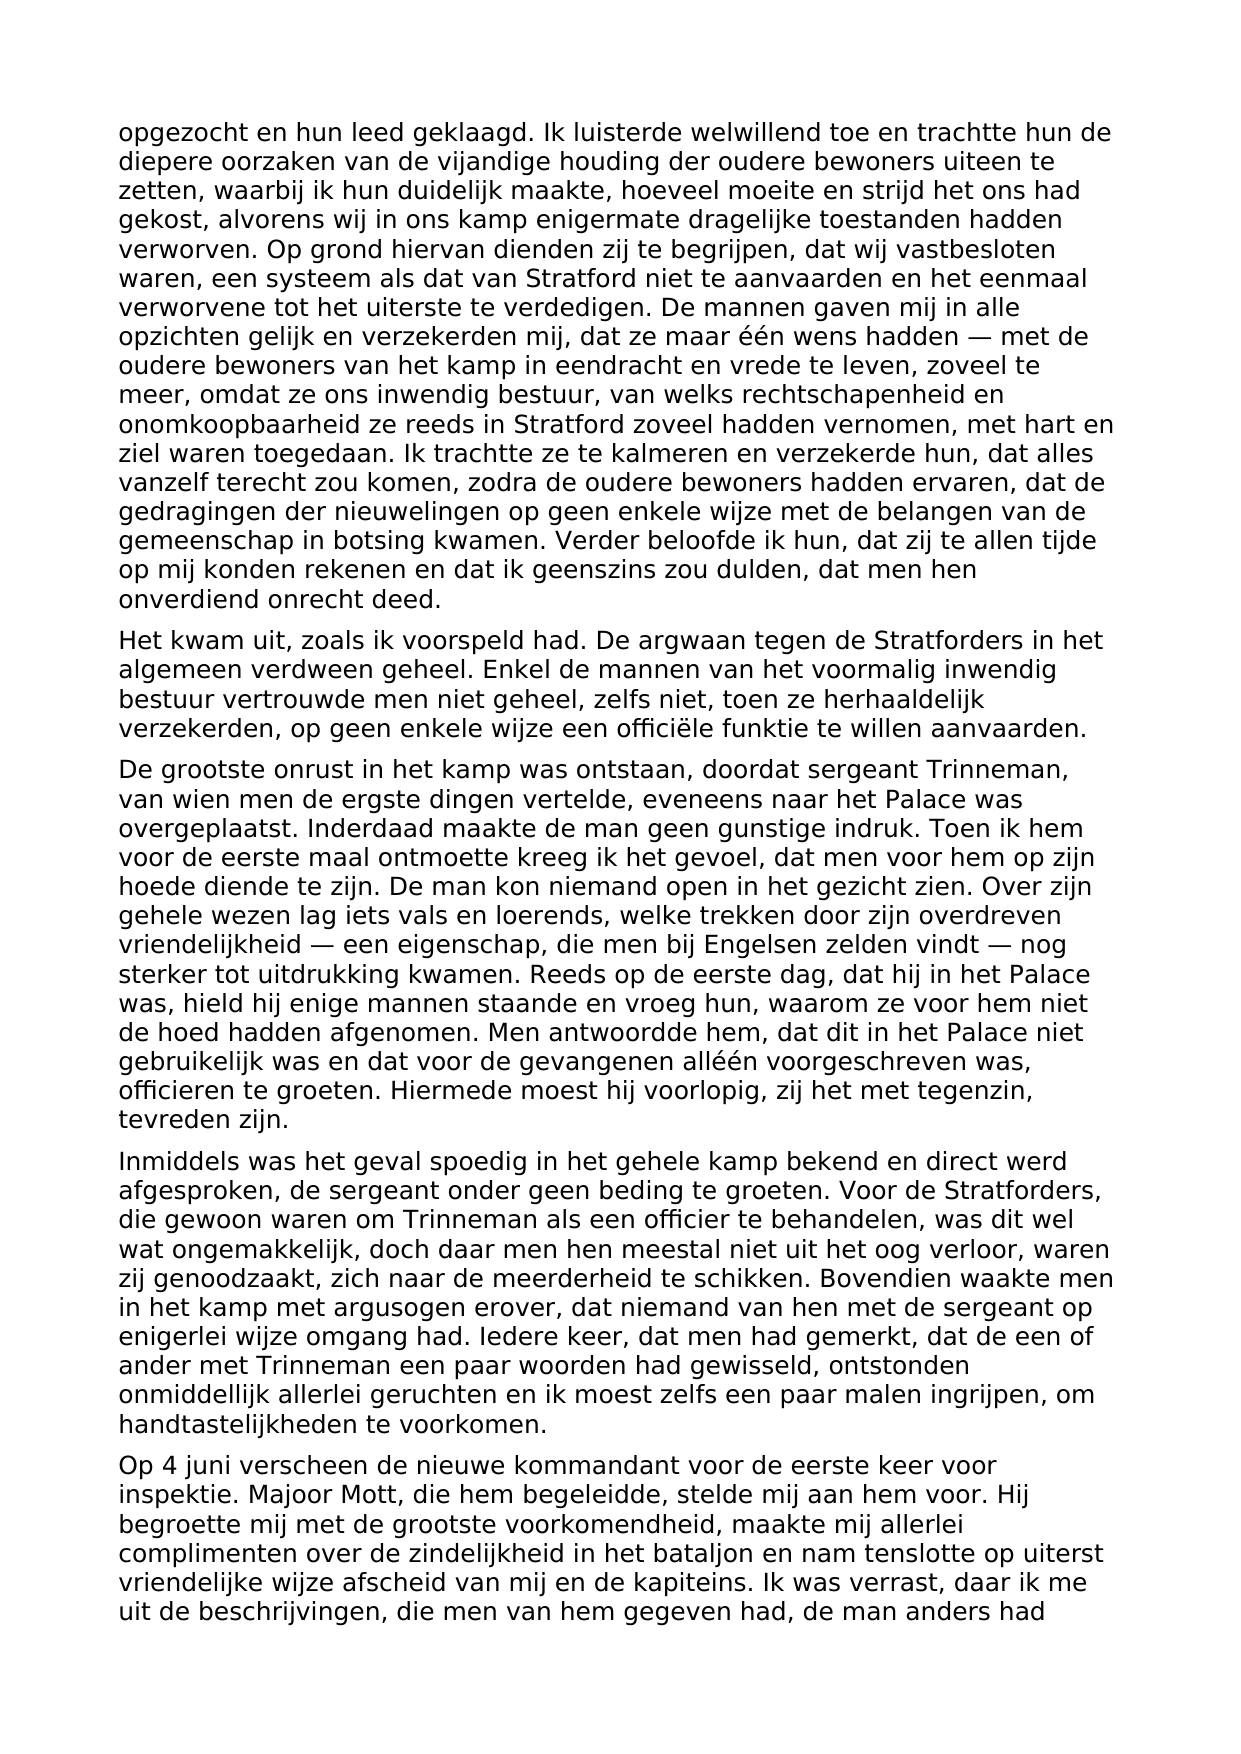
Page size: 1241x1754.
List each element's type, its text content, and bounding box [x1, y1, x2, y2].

text Inmiddels was het geval spoedig in het gehele kamp bekend en direct werd afgesproken, de sergeant onder geen beding te groeten. Voor de Stratforders, die gewoon waren om Trinneman als een officier te behandelen, was dit wel wat ongemakkelijk, doch daar men hen meestal niet uit het oog verloor, waren zij genoodzaakt, zich naar de meerderheid te schikken. Bovendien waakte men in het kamp met argusogen erover, dat niemand van hen met de sergeant op enigerlei wijze omgang had. Iedere keer, dat men had gemerkt, dat de een of ander met Trinneman een paar woorden had gewisseld, ontstonden onmiddellijk allerlei geruchten en ik moest zelfs een paar malen ingrijpen, om handtastelijkheden te voorkomen. [118, 1147, 1122, 1439]
text Het kwam uit, zoals ik voorspeld had. De argwaan tegen de Stratforders in het algemeen verdween geheel. Enkel de mannen van het voormalig inwendig bestuur vertrouwde men niet geheel, zelfs niet, toen ze herhaaldelijk verzekerden, op geen enkele wijze een officiële funktie te willen aanvaarden. [118, 626, 1122, 743]
text Op 4 juni verscheen de nieuwe kommandant voor de eerste keer voor inspektie. Majoor Mott, die hem begeleidde, stelde mij aan hem voor. Hij begroette mij met de grootste voorkomendheid, maakte mij allerlei complimenten over de zindelijkheid in het bataljon en nam tenslotte op uiterst vriendelijke wijze afscheid van mij en de kapiteins. Ik was verrast, daar ik me uit de beschrijvingen, die men van hem gegeven had, de man anders had [118, 1451, 1122, 1626]
text De grootste onrust in het kamp was ontstaan, doordat sergeant Trinneman, van wien men de ergste dingen vertelde, eveneens naar het Palace was overgeplaatst. Inderdaad maakte de man geen gunstige indruk. Toen ik hem voor de eerste maal ontmoette kreeg ik het gevoel, dat men voor hem op zijn hoede diende te zijn. De man kon niemand open in het gezicht zien. Over zijn gehele wezen lag iets vals en loerends, welke trekken door zijn overdreven vriendelijkheid — een eigenschap, die men bij Engelsen zelden vindt — nog sterker tot uitdrukking kwamen. Reeds op de eerste dag, dat hij in het Palace was, hield hij enige mannen staande en vroeg hun, waarom ze voor hem niet de hoed hadden afgenomen. Men antwoordde hem, dat dit in het Palace niet gebruikelijk was en dat voor de gevangenen alléén voorgeschreven was, officieren te groeten. Hiermede moest hij voorlopig, zij het met tegenzin, tevreden zijn. [118, 756, 1122, 1135]
text opgezocht en hun leed geklaagd. Ik luisterde welwillend toe en trachtte hun de diepere oorzaken van de vijandige houding der oudere bewoners uiteen te zetten, waarbij ik hun duidelijk maakte, hoeveel moeite en strijd het ons had gekost, alvorens wij in ons kamp enigermate dragelijke toestanden hadden verworven. Op grond hiervan dienden zij te begrijpen, dat wij vastbesloten waren, een systeem als dat van Stratford niet te aanvaarden en het eenmaal verworvene tot het uiterste te verdedigen. De mannen gaven mij in alle opzichten gelijk en verzekerden mij, dat ze maar één wens hadden — met de oudere bewoners van het kamp in eendracht en vrede te leven, zoveel te meer, omdat ze ons inwendig bestuur, van welks rechtschapenheid en onomkoopbaarheid ze reeds in Stratford zoveel hadden vernomen, met hart en ziel waren toegedaan. Ik trachtte ze te kalmeren en verzekerde hun, dat alles vanzelf terecht zou komen, zodra de oudere bewoners hadden ervaren, dat de gedragingen der nieuwelingen op geen enkele wijze met de belangen van de gemeenschap in botsing kwamen. Verder beloofde ik hun, dat zij te allen tijde op mij konden rekenen en dat ik geenszins zou dulden, dat men hen onverdiend onrecht deed. [118, 118, 1122, 614]
